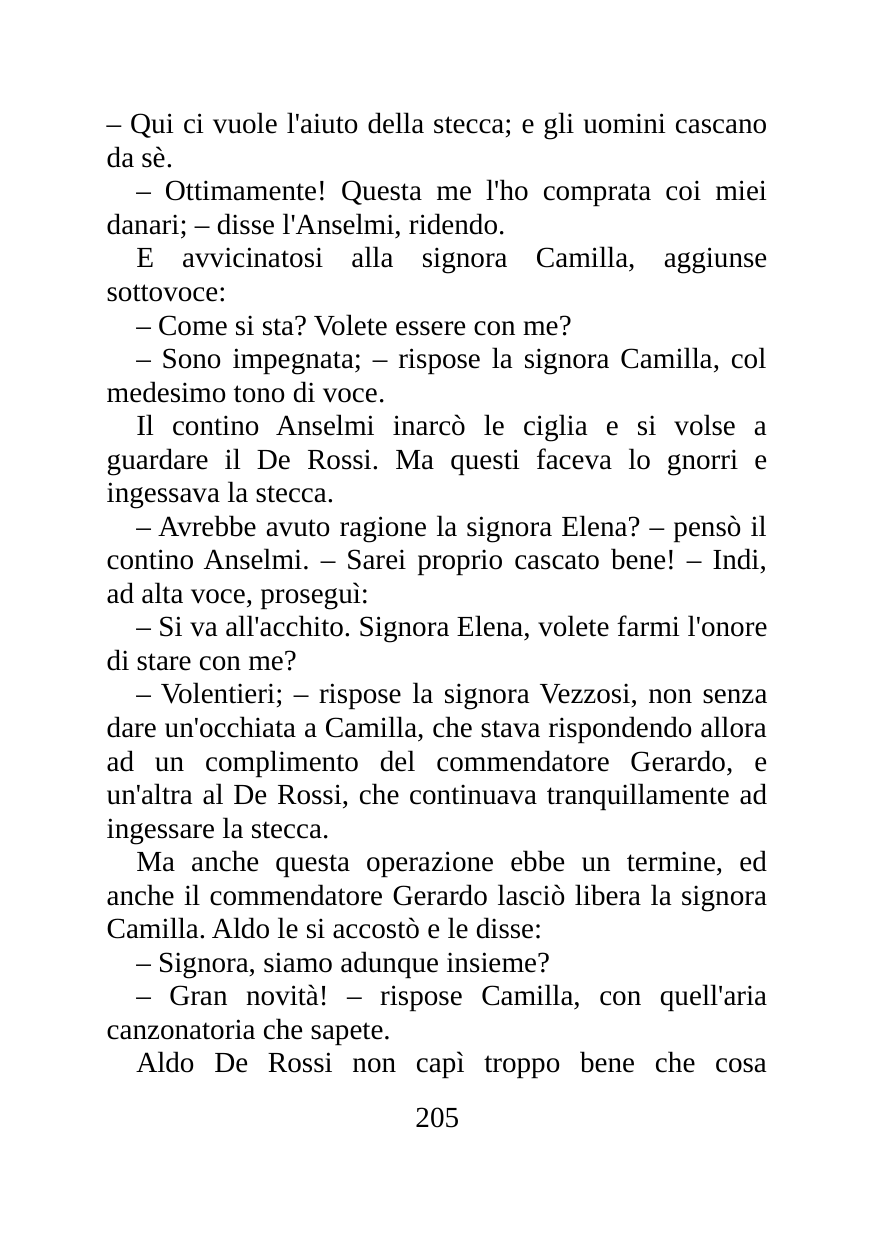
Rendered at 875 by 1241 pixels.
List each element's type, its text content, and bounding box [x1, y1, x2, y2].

text ‒ Sono impegnata; ‒ rispose la signora Camilla, col medesimo tono di voce. [106, 341, 768, 408]
text ‒ Come si sta? Volete essere con me? [106, 308, 768, 341]
text ‒ Volentieri; ‒ rispose la signora Vezzosi, non senza dare un'occhiata a Camilla, che stava rispondendo allora ad un complimento del commendatore Gerardo, e un'altra al De Rossi, che continuava tranquillamente ad ingessare la stecca. [106, 677, 768, 844]
text E avvicinatosi alla signora Camilla, aggiunse sottovoce: [106, 241, 768, 308]
text Aldo De Rossi non capì troppo bene che cosa [106, 1046, 768, 1079]
text ‒ Signora, siamo adunque insieme? [106, 945, 768, 978]
text ‒ Si va all'acchito. Signora Elena, volete farmi l'onore di stare con me? [106, 609, 768, 677]
text ‒ Ottimamente! Questa me l'ho comprata coi miei danari; ‒ disse l'Anselmi, ridendo. [106, 173, 768, 241]
text ‒ Avrebbe avuto ragione la signora Elena? ‒ pensò il contino Anselmi. ‒ Sarei proprio cascato bene! ‒ Indi, ad alta voce, proseguì: [106, 509, 768, 609]
text Ma anche questa operazione ebbe un termine, ed anche il commendatore Gerardo lasciò libera la signora Camilla. Aldo le si accostò e le disse: [106, 844, 768, 945]
text Il contino Anselmi inarcò le ciglia e si volse a guardare il De Rossi. Ma questi faceva lo gnorri e ingessava la stecca. [106, 408, 768, 509]
text ‒ Qui ci vuole l'aiuto della stecca; e gli uomini cascano da sè. [106, 106, 768, 173]
text ‒ Gran novità! ‒ rispose Camilla, con quell'aria canzonatoria che sapete. [106, 978, 768, 1046]
